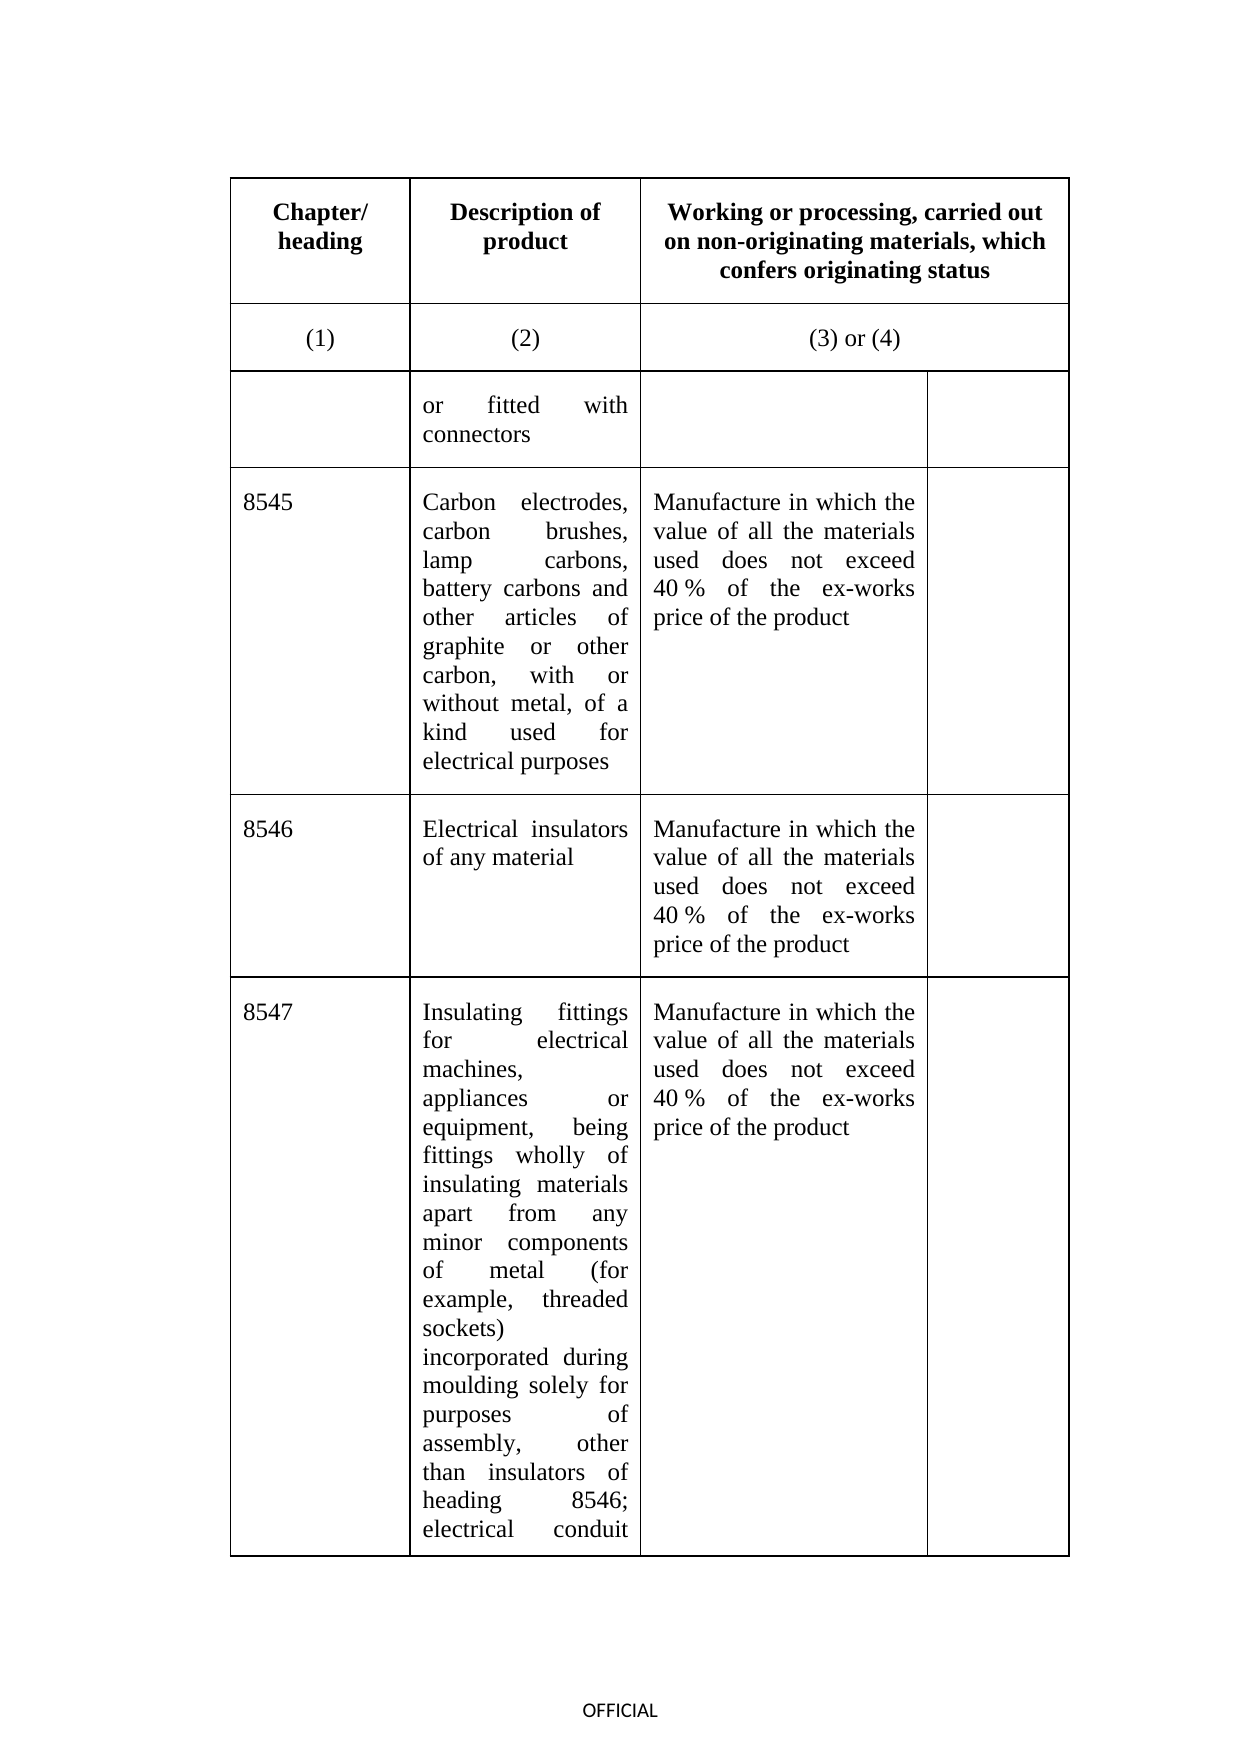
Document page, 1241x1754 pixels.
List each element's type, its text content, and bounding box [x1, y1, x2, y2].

table_cell or fitted with connectors [411, 372, 640, 467]
table_cell (1) [231, 304, 409, 370]
table_cell 8546 [231, 795, 409, 976]
table_cell Carbon electrodes, carbon brushes, lamp carbons, battery carbons and other articles of graphite or other carbon, with or without metal, of a kind used for electrical purposes [411, 468, 640, 793]
table_header Description of product [411, 179, 640, 302]
table_cell [928, 978, 1068, 1555]
table_header Chapter/ heading [231, 179, 409, 302]
table_cell [641, 372, 927, 467]
table_cell [928, 468, 1068, 793]
table_cell [231, 372, 409, 467]
table_cell [928, 795, 1068, 976]
table_cell (2) [411, 304, 640, 370]
table_cell Manufacture in which the value of all the materials used does not exceed 40 % of the ex-works price of the product [641, 468, 927, 793]
table_cell 8547 [231, 978, 409, 1555]
table_cell Electrical insulators of any material [411, 795, 640, 976]
table_cell Manufacture in which the value of all the materials used does not exceed 40 % of the ex-works price of the product [641, 795, 927, 976]
table_cell (3) or (4) [641, 304, 1068, 370]
table_cell Manufacture in which the value of all the materials used does not exceed 40 % of the ex-works price of the product [641, 978, 927, 1555]
table_cell Insulating fittings for electrical machines, appliances or equipment, being fittings wholly of insulating materials apart from any minor components of metal (for example, threaded sockets) incorporated during moulding solely for purposes of assembly, other than insulators of heading 8546; electrical conduit [411, 978, 640, 1555]
table_cell [928, 372, 1068, 467]
table_cell 8545 [231, 468, 409, 793]
table_header Working or processing, carried out on non-originating materials, which confers originating status [641, 179, 1068, 302]
